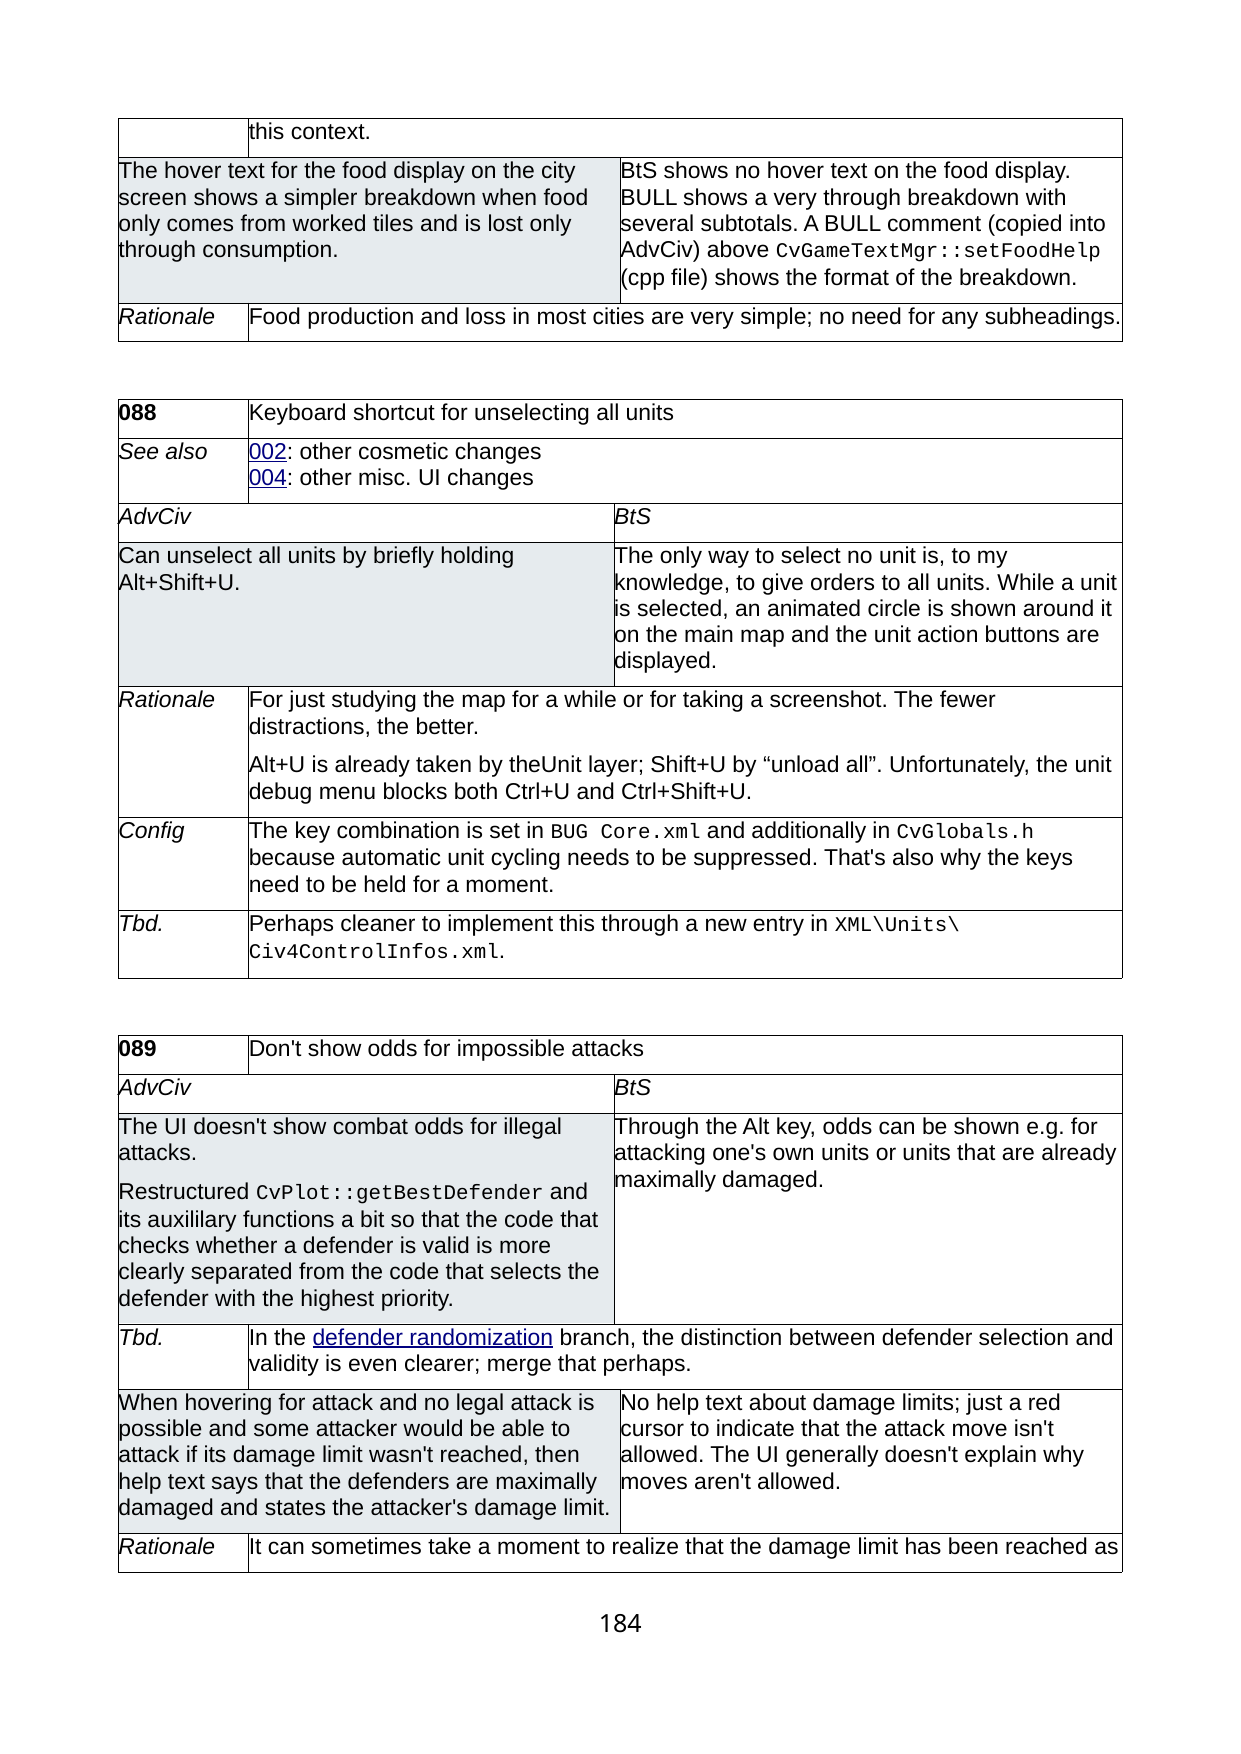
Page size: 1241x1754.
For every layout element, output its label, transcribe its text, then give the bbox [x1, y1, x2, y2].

table_cell The key combination is set in BUG Core.xml and additionally in CvGlobals.h because automatic unit cycling needs to be suppressed. That's also why the keys need to be held for a moment. [249, 818, 1122, 909]
table_header 088 [119, 400, 248, 438]
table_cell BtS shows no hover text on the food display. BULL shows a very through breakdown with several subtotals. A BULL comment (copied into AdvCiv) above CvGameTextMgr::setFoodHelp (cpp file) shows the format of the breakdown. [621, 158, 1122, 303]
table_cell In the defender randomization branch, the distinction between defender selection and validity is even clearer; merge that perhaps. [249, 1325, 1122, 1389]
table_cell Rationale [119, 304, 248, 341]
table_cell Rationale [119, 1534, 248, 1572]
table_cell See also [119, 439, 248, 503]
table_cell AdvCiv [119, 504, 614, 542]
table_cell The only way to select no unit is, to my knowledge, to give orders to all units. While a unit is selected, an animated circle is shown around it on the main map and the unit action buttons are displayed. [615, 543, 1122, 686]
table_header Keyboard shortcut for unselecting all units [249, 400, 1122, 438]
table_cell BtS [615, 504, 1122, 542]
table_cell When hovering for attack and no legal attack is possible and some attacker would be able to attack if its damage limit wasn't reached, then help text says that the defenders are maximally damaged and states the attacker's damage limit. [119, 1390, 620, 1533]
table_cell The UI doesn't show combat odds for illegal attacks. Restructured CvPlot::getBestDefender and its auxililary functions a bit so that the code that checks whether a defender is valid is more clearly separated from the code that selects the defender with the highest priority. [119, 1114, 614, 1323]
table_cell It can sometimes take a moment to realize that the damage limit has been reached as [249, 1534, 1122, 1572]
table_cell The hover text for the food display on the city screen shows a simpler breakdown when food only comes from worked tiles and is lost only through consumption. [119, 158, 620, 303]
table_cell Tbd. [119, 911, 248, 977]
table_cell AdvCiv [119, 1075, 614, 1113]
table_cell [119, 119, 248, 157]
table_cell 002: other cosmetic changes 004: other misc. UI changes [249, 439, 1122, 503]
table_cell Config [119, 818, 248, 909]
table_cell Food production and loss in most cities are very simple; no need for any subheadings. [249, 304, 1122, 341]
table_cell For just studying the map for a while or for taking a screenshot. The fewer distractions, the better. Alt+U is already taken by theUnit layer; Shift+U by “unload all”. Unfortunately, the unit debug menu blocks both Ctrl+U and Ctrl+Shift+U. [249, 687, 1122, 817]
table_cell BtS [615, 1075, 1122, 1113]
table_cell Tbd. [119, 1325, 248, 1389]
table_header 089 [119, 1036, 248, 1074]
table_cell Through the Alt key, odds can be shown e.g. for attacking one's own units or units that are already maximally damaged. [615, 1114, 1122, 1323]
table_cell Rationale [119, 687, 248, 817]
table_cell No help text about damage limits; just a red cursor to indicate that the attack move isn't allowed. The UI generally doesn't explain why moves aren't allowed. [621, 1390, 1122, 1533]
table_cell Can unselect all units by briefly holding Alt+Shift+U. [119, 543, 614, 686]
table_header Don't show odds for impossible attacks [249, 1036, 1122, 1074]
table_cell this context. [249, 119, 1122, 157]
table_cell Perhaps cleaner to implement this through a new entry in XML\Units\Civ4ControlInfos.xml. [249, 911, 1122, 977]
